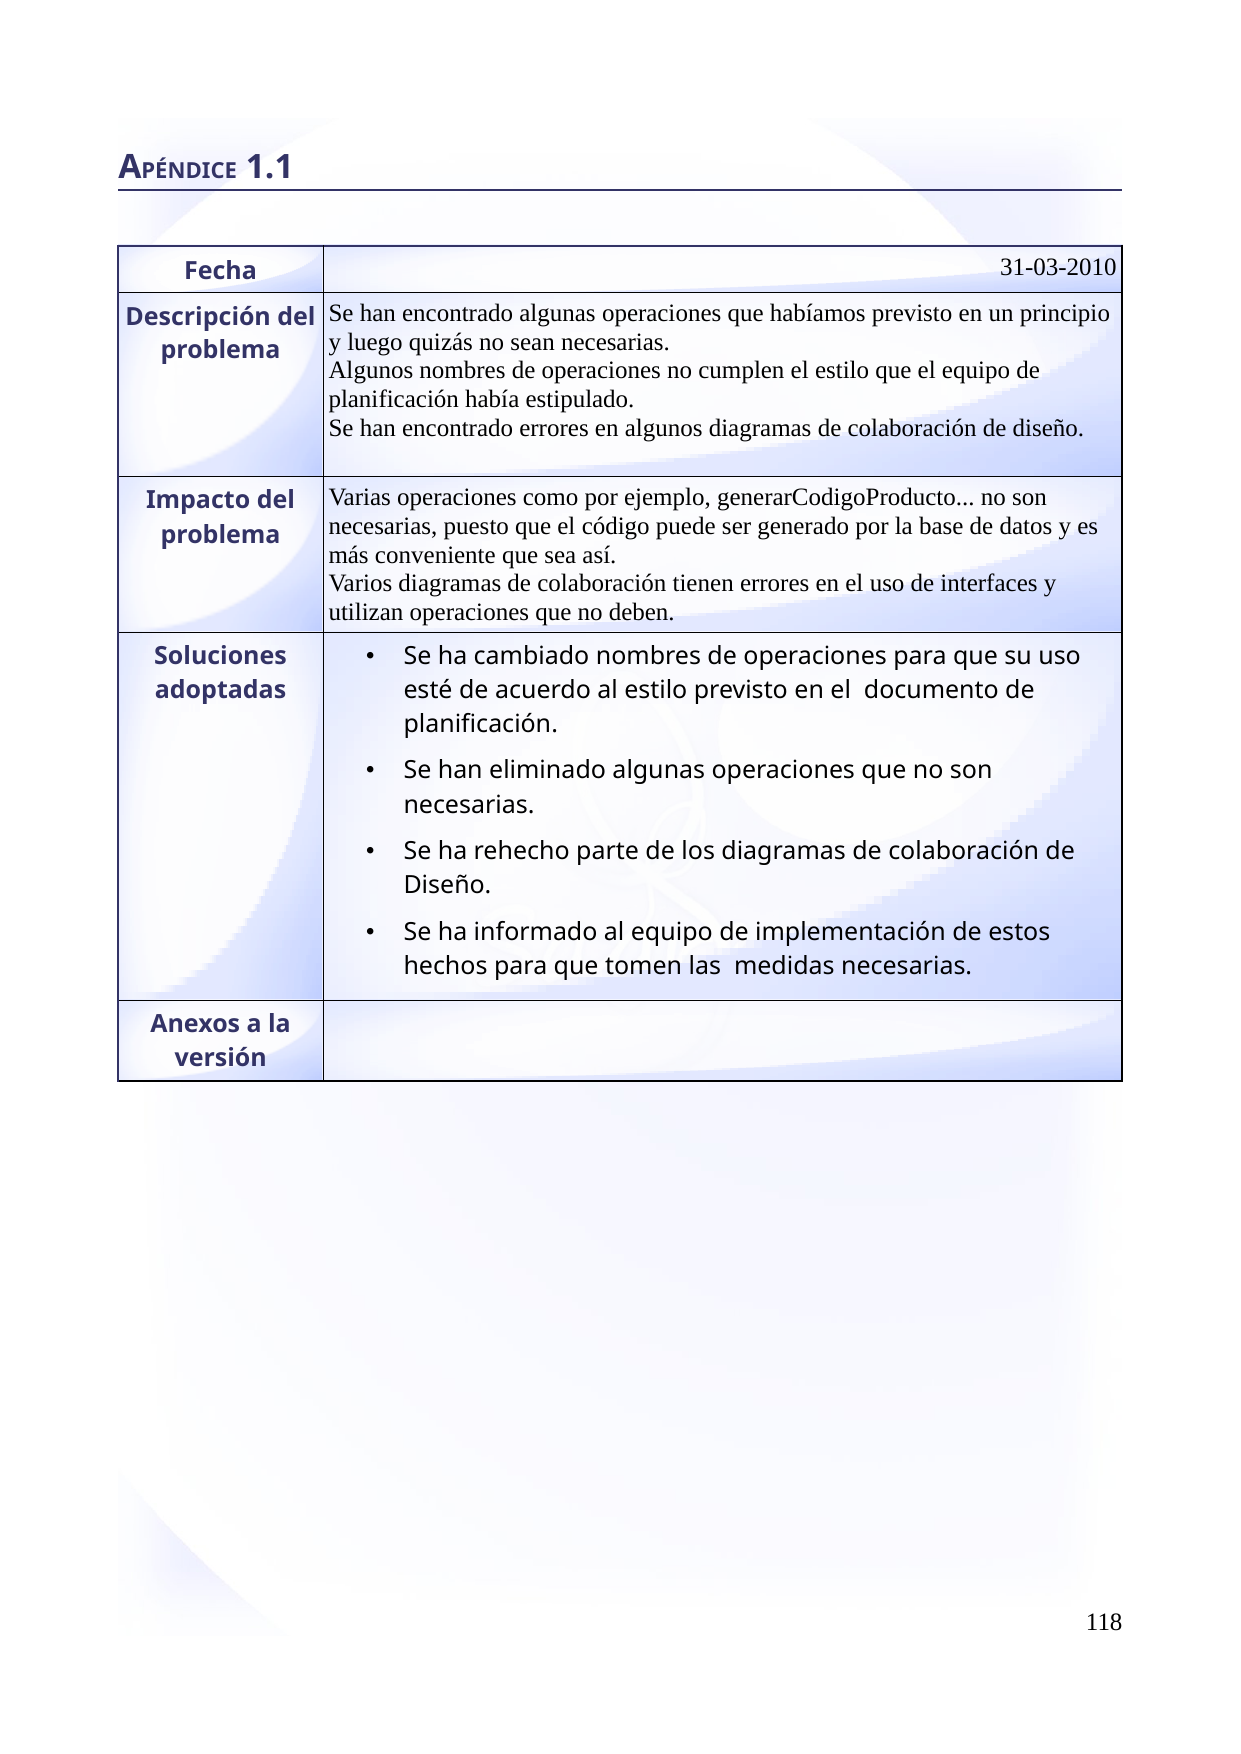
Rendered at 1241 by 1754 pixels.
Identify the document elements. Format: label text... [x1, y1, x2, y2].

table_cell Soluciones adoptadas [119, 633, 323, 1000]
table_cell [324, 1001, 1121, 1079]
picture [118, 1082, 1122, 1636]
table_cell Impacto del problema [119, 477, 323, 632]
subtitle Apéndice 1.1 [118, 143, 1122, 189]
table_cell Se ha cambiado nombres de operaciones para que su uso esté de acuerdo al estilo previsto en el documento de planificación. Se han eliminado algunas operaciones que no son necesarias. Se ha rehecho parte de los diagramas de colaboración de Diseño. Se ha informado al equipo de implementación de estos hechos para que tomen las medidas necesarias. [324, 633, 1121, 1000]
table_cell Anexos a la versión [119, 1001, 323, 1079]
table_cell Varias operaciones como por ejemplo, generarCodigoProducto... no son necesarias, puesto que el código puede ser generado por la base de datos y es más conveniente que sea así. Varios diagramas de colaboración tienen errores en el uso de interfaces y utilizan operaciones que no deben. [324, 477, 1121, 632]
table_header 31-03-2010 [324, 247, 1121, 292]
picture [118, 118, 1122, 143]
table_cell Se han encontrado algunas operaciones que habíamos previsto en un principio y luego quizás no sean necesarias. Algunos nombres de operaciones no cumplen el estilo que el equipo de planificación había estipulado. Se han encontrado errores en algunos diagramas de colaboración de diseño. [324, 293, 1121, 476]
picture [118, 191, 1122, 245]
table_cell Descripción del problema [119, 293, 323, 476]
table_header Fecha [119, 247, 323, 292]
